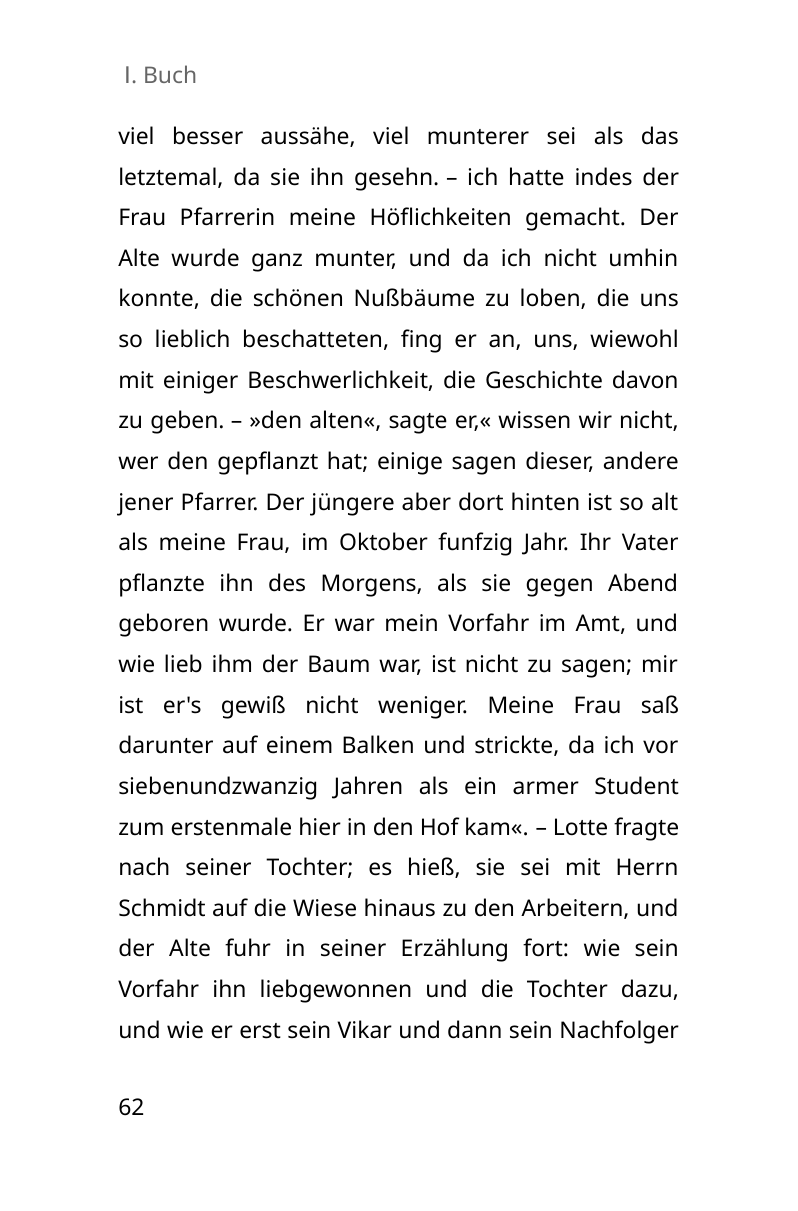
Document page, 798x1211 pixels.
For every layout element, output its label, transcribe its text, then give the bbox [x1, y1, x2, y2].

text viel besser aussähe, viel munterer sei als das letztemal, da sie ihn gesehn. – ich hatte indes der Frau Pfarrerin meine Höflichkeiten gemacht. Der Alte wurde ganz munter, und da ich nicht umhin konnte, die schönen Nußbäume zu loben, die uns so lieblich beschatteten, fing er an, uns, wiewohl mit einiger Beschwerlichkeit, die Geschichte davon zu geben. – »den alten«, sagte er,« wissen wir nicht, wer den gepflanzt hat; einige sagen dieser, andere jener Pfarrer. Der jüngere aber dort hinten ist so alt als meine Frau, im Oktober funfzig Jahr. Ihr Vater pflanzte ihn des Morgens, als sie gegen Abend geboren wurde. Er war mein Vorfahr im Amt, und wie lieb ihm der Baum war, ist nicht zu sagen; mir ist er's gewiß nicht weniger. Meine Frau saß darunter auf einem Balken und strickte, da ich vor siebenundzwanzig Jahren als ein armer Student zum erstenmale hier in den Hof kam«. – Lotte fragte nach seiner Tochter; es hieß, sie sei mit Herrn Schmidt auf die Wiese hinaus zu den Arbeitern, und der Alte fuhr in seiner Erzählung fort: wie sein Vorfahr ihn liebgewonnen und die Tochter dazu, und wie er erst sein Vikar und dann sein Nachfolger [118, 120, 679, 1045]
